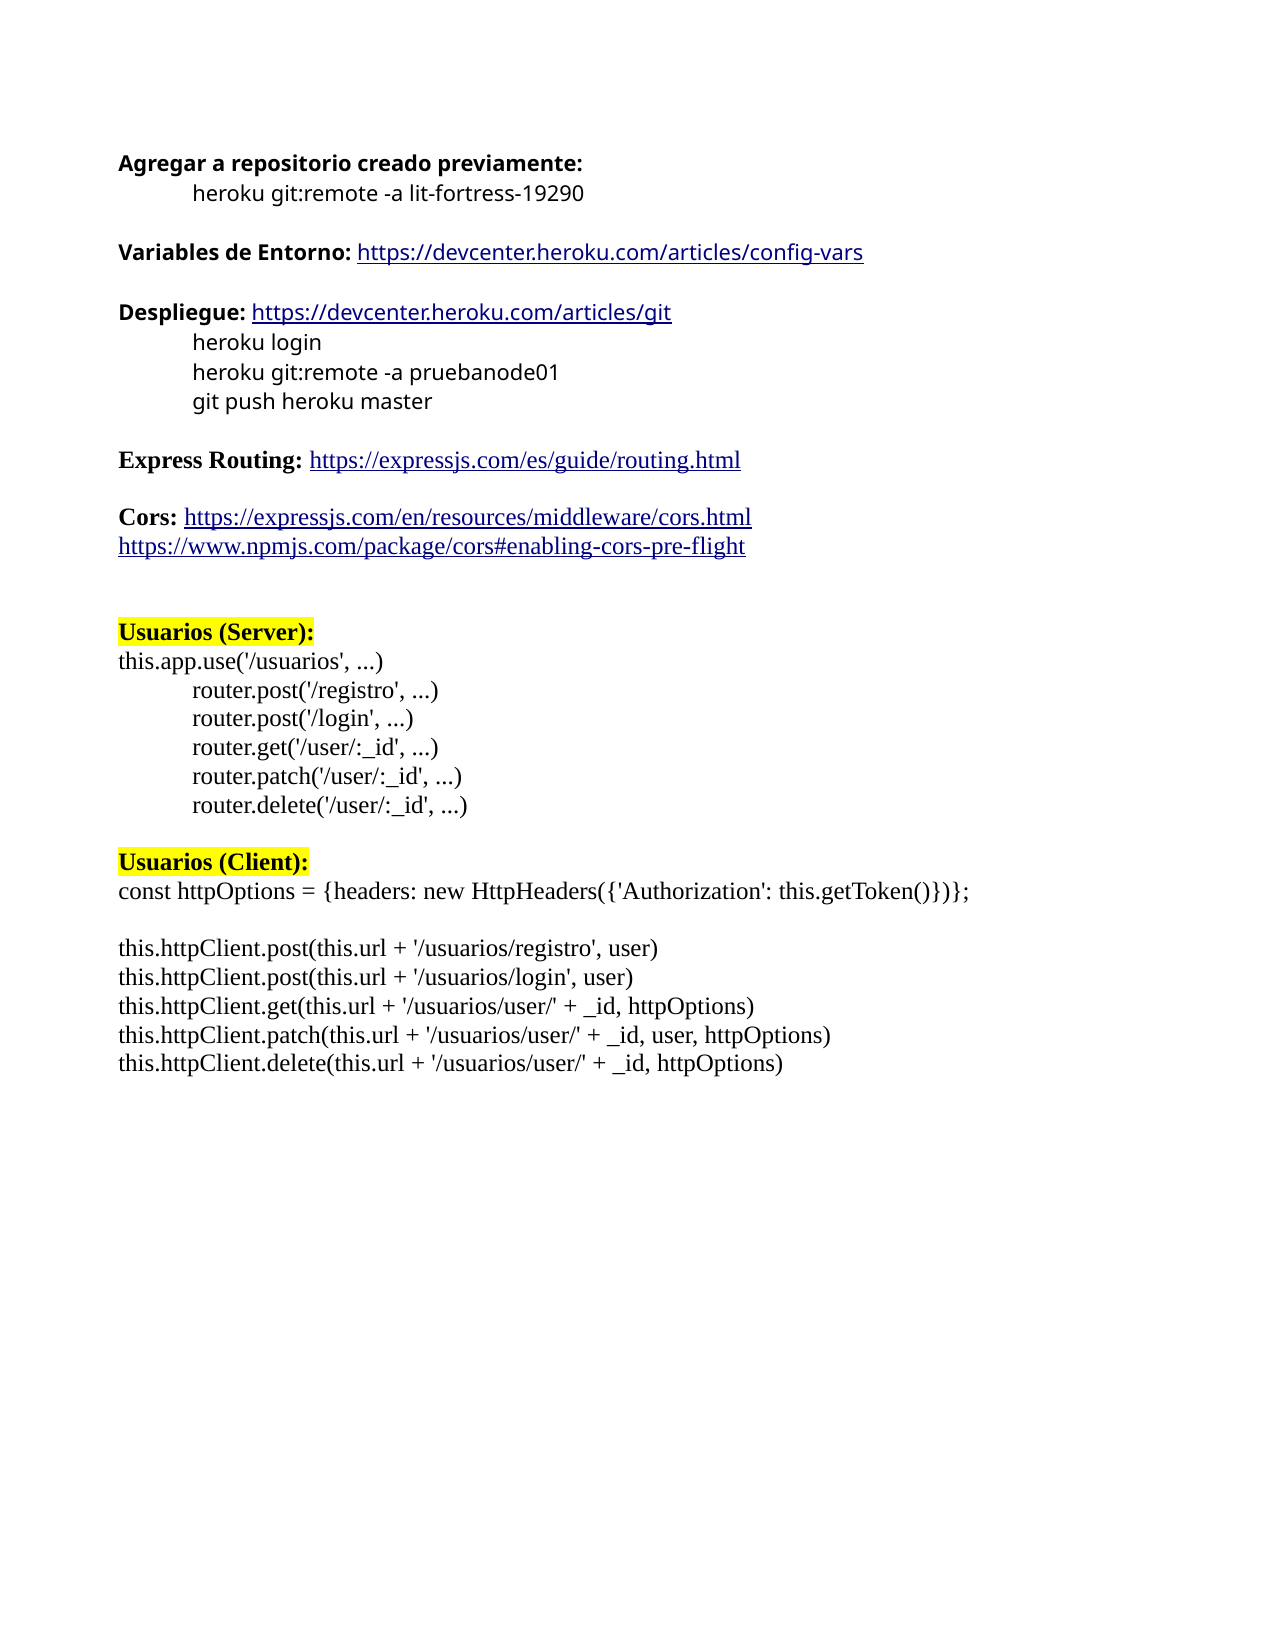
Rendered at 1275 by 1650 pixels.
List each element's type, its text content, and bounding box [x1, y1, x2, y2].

text Cors: https://expressjs.com/en/resources/middleware/cors.html [118, 502, 1157, 531]
text Despliegue: https://devcenter.heroku.com/articles/git [118, 297, 1157, 327]
text Express Routing: https://expressjs.com/es/guide/routing.html [118, 445, 1157, 473]
text heroku git:remote -a pruebanode01 [192, 356, 1157, 386]
text https://www.npmjs.com/package/cors#enabling-cors-pre-flight [118, 531, 1157, 560]
text Variables de Entorno: https://devcenter.heroku.com/articles/config-vars [118, 237, 1157, 267]
text this.httpClient.get(this.url + '/usuarios/user/' + _id, httpOptions) [118, 991, 1157, 1020]
text this.httpClient.delete(this.url + '/usuarios/user/' + _id, httpOptions) [118, 1048, 1157, 1077]
text this.app.use('/usuarios', ...) [118, 646, 1157, 675]
text heroku git:remote -a lit-fortress-19290 [192, 178, 1157, 207]
text const httpOptions = {headers: new HttpHeaders({'Authorization': this.getToken()})}; [118, 876, 1157, 905]
text router.get('/user/:_id', ...) [192, 732, 1157, 761]
text router.patch('/user/:_id', ...) [192, 761, 1157, 790]
text router.post('/login', ...) [192, 703, 1157, 732]
text this.httpClient.post(this.url + '/usuarios/registro', user) [118, 933, 1157, 962]
text Usuarios (Server): [118, 617, 1157, 646]
text this.httpClient.patch(this.url + '/usuarios/user/' + _id, user, httpOptions) [118, 1020, 1157, 1048]
text heroku login [192, 327, 1157, 356]
text Usuarios (Client): [118, 847, 1157, 876]
text router.post('/registro', ...) [192, 675, 1157, 703]
text Agregar a repositorio creado previamente: [118, 148, 1157, 178]
text git push heroku master [192, 386, 1157, 416]
text this.httpClient.post(this.url + '/usuarios/login', user) [118, 962, 1157, 991]
text router.delete('/user/:_id', ...) [192, 790, 1157, 818]
